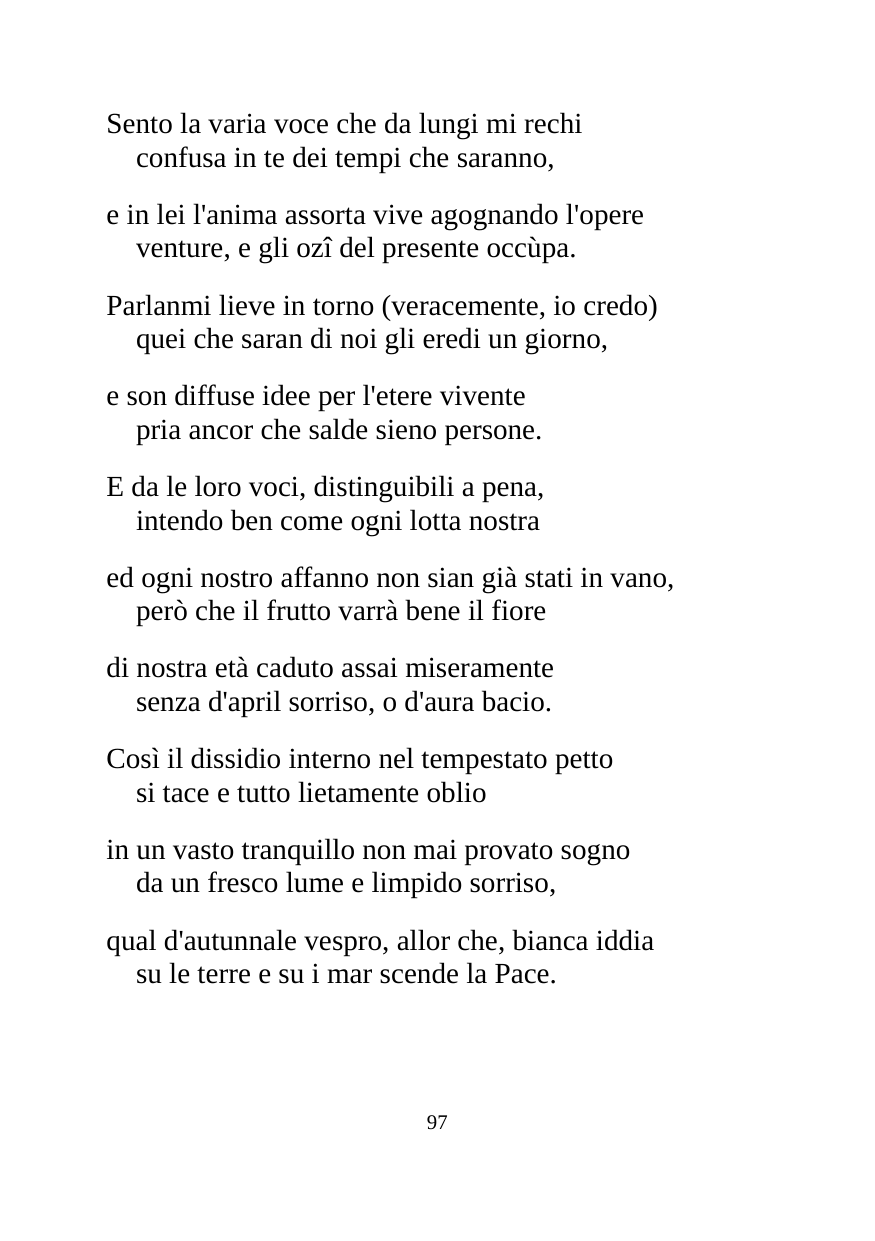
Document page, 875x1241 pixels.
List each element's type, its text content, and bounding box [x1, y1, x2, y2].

text di nostra età caduto assai miseramente senza d'april sorriso, o d'aura bacio. [106, 651, 768, 718]
text Così il dissidio interno nel tempestato petto si tace e tutto lietamente oblio [106, 741, 768, 808]
text Sento la varia voce che da lungi mi rechi confusa in te dei tempi che saranno, [106, 106, 768, 173]
text Parlanmi lieve in torno (veracemente, io credo) quei che saran di noi gli eredi un giorno, [106, 288, 768, 355]
text in un vasto tranquillo non mai provato sogno da un fresco lume e limpido sorriso, [106, 832, 768, 899]
text ed ogni nostro affanno non sian già stati in vano, però che il frutto varrà bene il fiore [106, 560, 768, 627]
text qual d'autunnale vespro, allor che, bianca iddia su le terre e su i mar scende la Pace. [106, 923, 768, 990]
text e in lei l'anima assorta vive agognando l'opere venture, e gli ozî del presente occùpa. [106, 197, 768, 264]
text E da le loro voci, distinguibili a pena, intendo ben come ogni lotta nostra [106, 469, 768, 536]
text e son diffuse idee per l'etere vivente pria ancor che salde sieno persone. [106, 378, 768, 446]
